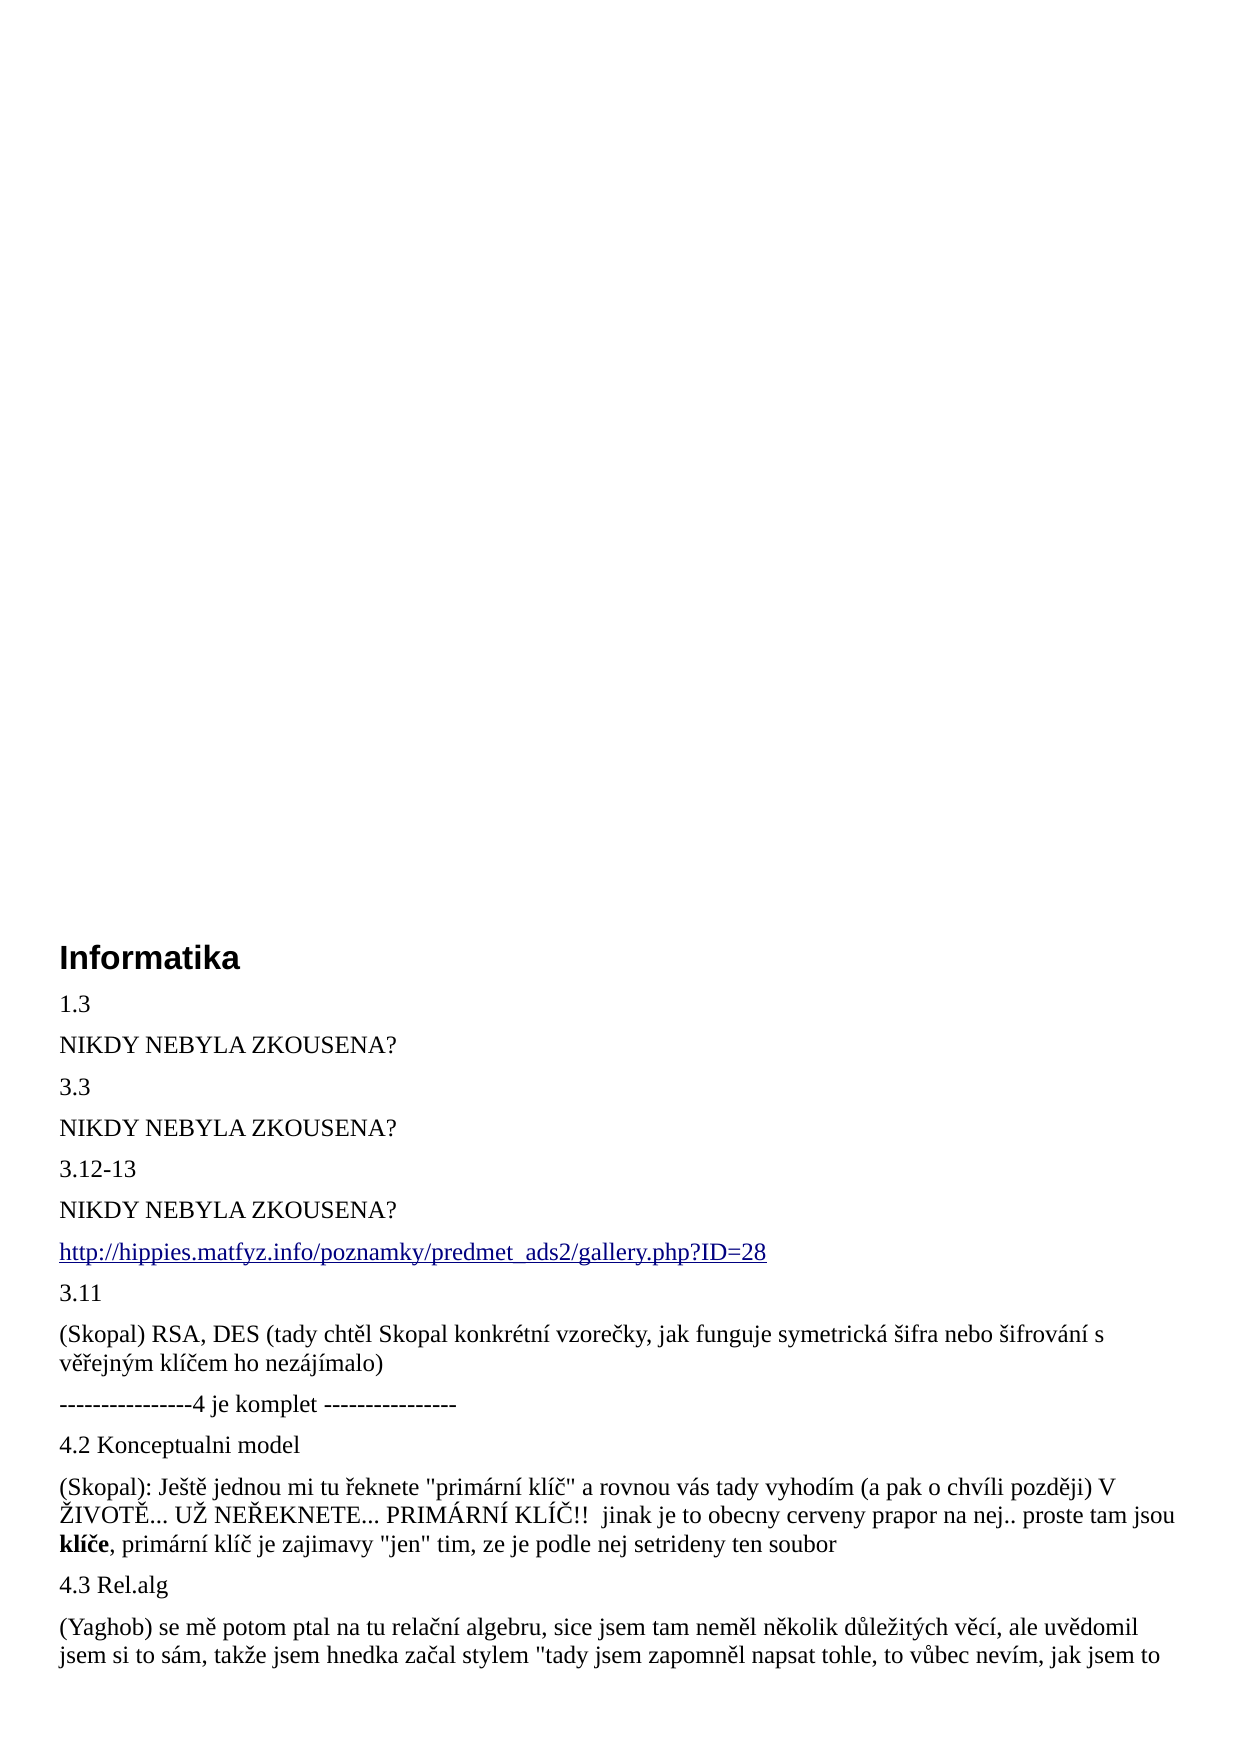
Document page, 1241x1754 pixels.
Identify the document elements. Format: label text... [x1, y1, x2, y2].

text 3.12-13 [59, 1154, 1181, 1183]
text 3.3 [59, 1072, 1181, 1100]
text 4.3 Rel.alg [59, 1570, 1181, 1599]
text (Skopal): Ještě jednou mi tu řeknete "primární klíč" a rovnou vás tady vyhodím (a pak o chvíli později) V ŽIVOTĚ... UŽ NEŘEKNETE... PRIMÁRNÍ KLÍČ!! jinak je to obecny cerveny prapor na nej.. proste tam jsou klíče, primární klíč je zajimavy "jen" tim, ze je podle nej setrideny ten soubor [59, 1472, 1181, 1558]
text 1.3 [59, 989, 1181, 1018]
text NIKDY NEBYLA ZKOUSENA? [59, 1030, 1181, 1059]
subtitle Informatika [59, 938, 1181, 977]
text ----------------4 je komplet ---------------- [59, 1389, 1181, 1418]
text NIKDY NEBYLA ZKOUSENA? [59, 1195, 1181, 1224]
text 3.11 [59, 1278, 1181, 1307]
text NIKDY NEBYLA ZKOUSENA? [59, 1113, 1181, 1142]
text http://hippies.matfyz.info/poznamky/predmet_ads2/gallery.php?ID=28 [59, 1237, 1181, 1265]
text (Skopal) RSA, DES (tady chtěl Skopal konkrétní vzorečky, jak funguje symetrická šifra nebo šifrování s věřejným klíčem ho nezájímalo) [59, 1319, 1181, 1377]
text 4.2 Konceptualni model [59, 1430, 1181, 1459]
text (Yaghob) se mě potom ptal na tu relační algebru, sice jsem tam neměl několik důležitých věcí, ale uvědomil jsem si to sám, takže jsem hnedka začal stylem "tady jsem zapomněl napsat tohle, to vůbec nevím, jak jsem to [59, 1612, 1181, 1669]
